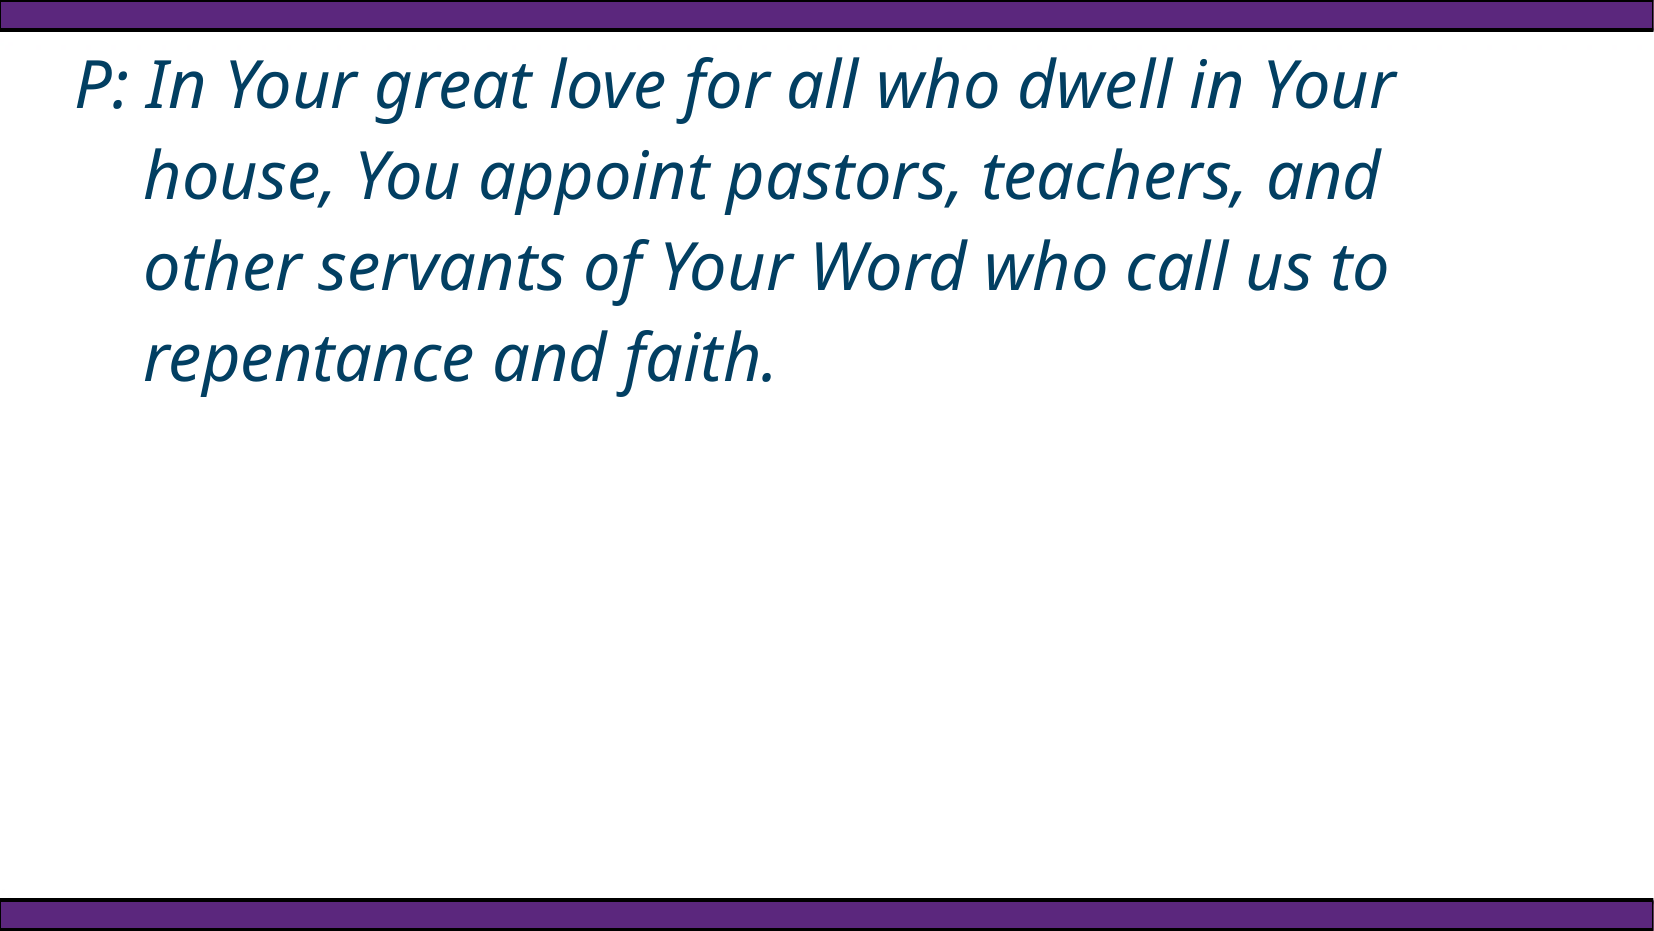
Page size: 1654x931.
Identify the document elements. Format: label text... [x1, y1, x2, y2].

text_box [0, 0, 1654, 31]
picture [0, 31, 1654, 900]
text_box [0, 900, 1654, 931]
text_box P: In Your great love for all who dwell in Your house, You appoint pastors, teachers, and other servants of Your Word who call us to repentance and faith. [60, 30, 1579, 400]
